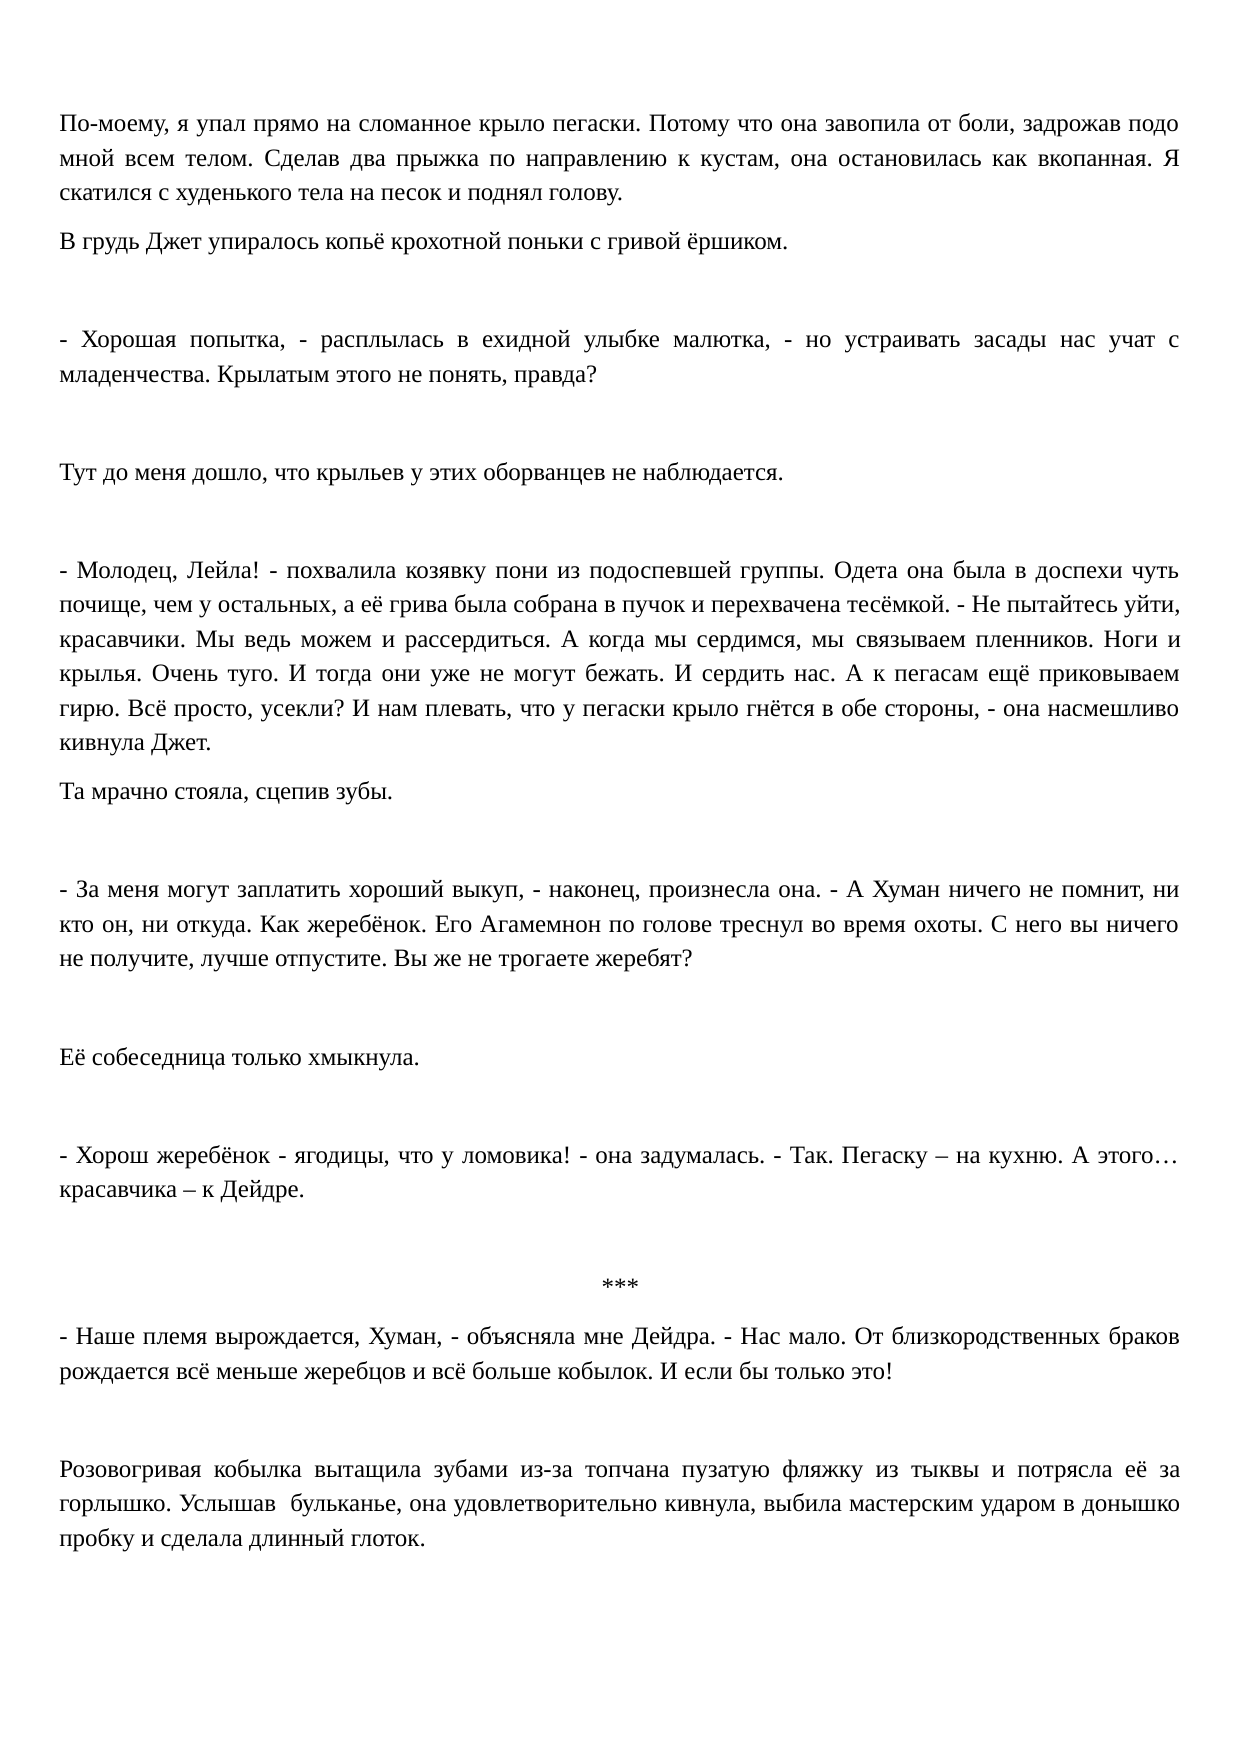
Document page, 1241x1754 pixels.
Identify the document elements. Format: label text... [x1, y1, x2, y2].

text В грудь Джет упиралось копьё крохотной поньки с гривой ёршиком. [59, 226, 1181, 255]
text - Хорош жеребёнок - ягодицы, что у ломовика! - она задумалась. - Так. Пегаску – на кухню. А этого… красавчика – к Дейдре. [59, 1140, 1181, 1203]
text Розовогривая кобылка вытащила зубами из-за топчана пузатую фляжку из тыквы и потрясла её за горлышко. Услышав бульканье, она удовлетворительно кивнула, выбила мастерским ударом в донышко пробку и сделала длинный глоток. [59, 1454, 1181, 1552]
text Тут до меня дошло, что крыльев у этих оборванцев не наблюдается. [59, 457, 1181, 486]
text - Хорошая попытка, - расплылась в ехидной улыбке малютка, - но устраивать засады нас учат с младенчества. Крылатым этого не понять, правда? [59, 324, 1181, 387]
text *** [59, 1272, 1181, 1301]
text - За меня могут заплатить хороший выкуп, - наконец, произнесла она. - А Хуман ничего не помнит, ни кто он, ни откуда. Как жеребёнок. Его Агамемнон по голове треснул во время охоты. С него вы ничего не получите, лучше отпустите. Вы же не трогаете жеребят? [59, 874, 1181, 972]
text - Молодец, Лейла! - похвалила козявку пони из подоспевшей группы. Одета она была в доспехи чуть почище, чем у остальных, а её грива была собрана в пучок и перехвачена тесёмкой. - Не пытайтесь уйти, красавчики. Мы ведь можем и рассердиться. А когда мы сердимся, мы связываем пленников. Ноги и крылья. Очень туго. И тогда они уже не могут бежать. И сердить нас. А к пегасам ещё приковываем гирю. Всё просто, усекли? И нам плевать, что у пегаски крыло гнётся в обе стороны, - она насмешливо кивнула Джет. [59, 555, 1181, 756]
text По-моему, я упал прямо на сломанное крыло пегаски. Потому что она завопила от боли, задрожав подо мной всем телом. Сделав два прыжка по направлению к кустам, она остановилась как вкопанная. Я скатился с худенького тела на песок и поднял голову. [59, 108, 1181, 206]
text - Наше племя вырождается, Хуман, - объясняла мне Дейдра. - Нас мало. От близкородственных браков рождается всё меньше жеребцов и всё больше кобылок. И если бы только это! [59, 1321, 1181, 1385]
text Та мрачно стояла, сцепив зубы. [59, 776, 1181, 805]
text Её собеседница только хмыкнула. [59, 1042, 1181, 1070]
